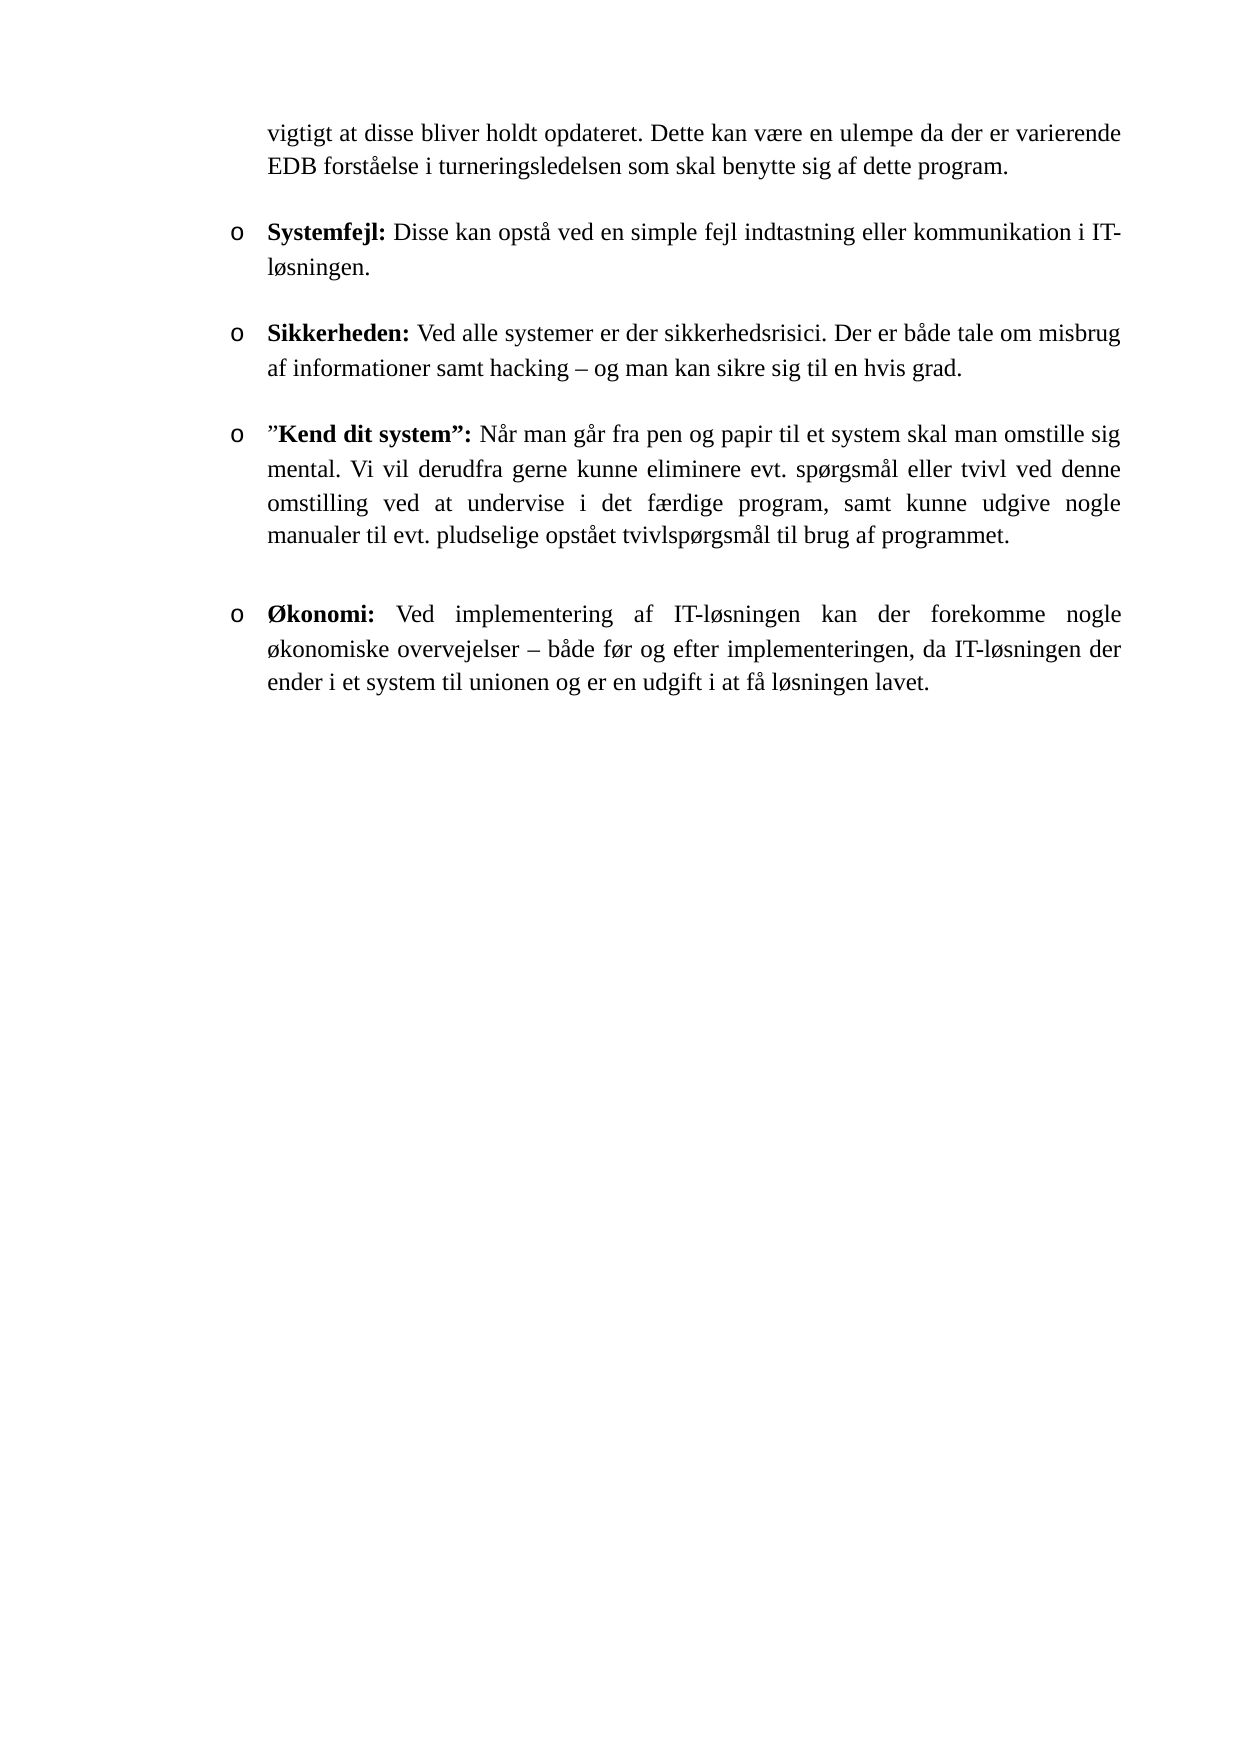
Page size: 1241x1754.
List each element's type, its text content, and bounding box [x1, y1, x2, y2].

list Økonomi: Ved implementering af IT-løsningen kan der forekomme nogle økonomiske overvejelser – både før og efter implementeringen, da IT-løsningen der ender i et system til unionen og er en udgift i at få løsningen lavet. [229, 599, 1122, 696]
list vigtigt at disse bliver holdt opdateret. Dette kan være en ulempe da der er varierende EDB forståelse i turneringsledelsen som skal benytte sig af dette program. [229, 118, 1122, 180]
list ”Kend dit system”: Når man går fra pen og papir til et system skal man omstille sig mental. Vi vil derudfra gerne kunne eliminere evt. spørgsmål eller tvivl ved denne omstilling ved at undervise i det færdige program, samt kunne udgive nogle manualer til evt. pludselige opstået tvivlspørgsmål til brug af programmet. [229, 419, 1122, 549]
list Sikkerheden: Ved alle systemer er der sikkerhedsrisici. Der er både tale om misbrug af informationer samt hacking – og man kan sikre sig til en hvis grad. [229, 318, 1122, 382]
list Systemfejl: Disse kan opstå ved en simple fejl indtastning eller kommunikation i IT-løsningen. [229, 217, 1122, 281]
